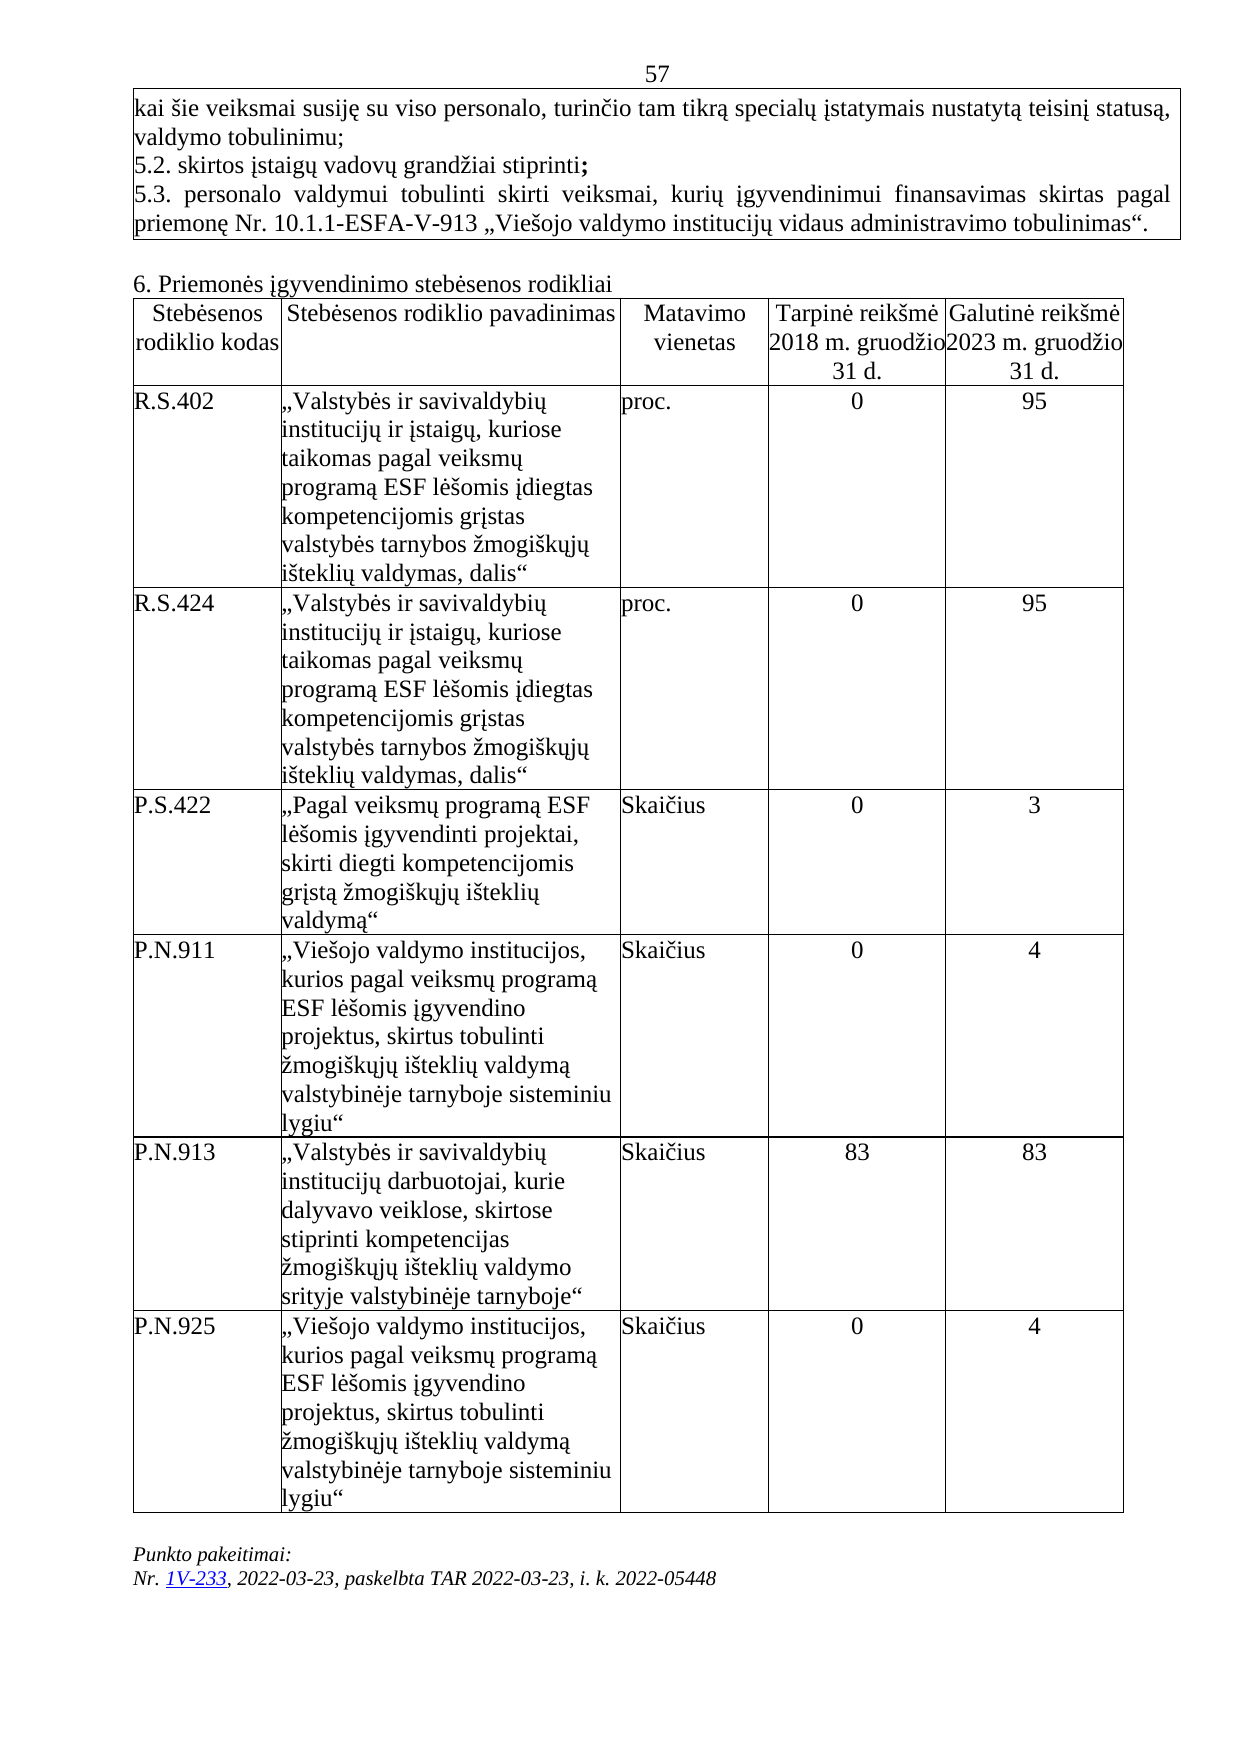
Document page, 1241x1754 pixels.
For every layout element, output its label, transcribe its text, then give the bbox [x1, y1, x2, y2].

table_cell 83 [946, 1138, 1123, 1310]
table_cell „Valstybės ir savivaldybių institucijų darbuotojai, kurie dalyvavo veiklose, skirtose stiprinti kompetencijas žmogiškųjų išteklių valdymo srityje valstybinėje tarnyboje“ [282, 1138, 620, 1310]
table_cell P.N.913 [134, 1138, 281, 1310]
text Punkto pakeitimai: [133, 1542, 1181, 1566]
table_cell 3 [946, 790, 1123, 934]
table_cell proc. [621, 386, 768, 587]
table_cell 4 [946, 935, 1123, 1136]
table_cell „Viešojo valdymo institucijos, kurios pagal veiksmų programą ESF lėšomis įgyvendino projektus, skirtus tobulinti žmogiškųjų išteklių valdymą valstybinėje tarnyboje sisteminiu lygiu“ [282, 935, 620, 1136]
table_cell R.S.402 [134, 386, 281, 587]
table_cell „Valstybės ir savivaldybių institucijų ir įstaigų, kuriose taikomas pagal veiksmų programą ESF lėšomis įdiegtas kompetencijomis grįstas valstybės tarnybos žmogiškųjų išteklių valdymas, dalis“ [282, 386, 620, 587]
table_header Tarpinė reikšmė 2018 m. gruodžio 31 d. [769, 299, 945, 385]
table_cell Skaičius [621, 935, 768, 1136]
table_cell 0 [769, 588, 945, 789]
table_cell 0 [769, 935, 945, 1136]
table_header Stebėsenos rodiklio pavadinimas [282, 299, 620, 385]
table_cell 4 [946, 1311, 1123, 1512]
text 5.2. skirtos įstaigų vadovų grandžiai stiprinti; [134, 145, 1180, 174]
table_cell 0 [769, 1311, 945, 1512]
table_header Galutinė reikšmė 2023 m. gruodžio 31 d. [946, 299, 1123, 385]
table_cell Skaičius [621, 790, 768, 934]
table_cell Skaičius [621, 1311, 768, 1512]
table_cell proc. [621, 588, 768, 789]
text 5.3. personalo valdymui tobulinti skirti veiksmai, kurių įgyvendinimui finansavimas skirtas pagal priemonę Nr. 10.1.1-ESFA-V-913 „Viešojo valdymo institucijų vidaus administravimo tobulinimas“. [134, 174, 1180, 239]
table_cell P.N.925 [134, 1311, 281, 1512]
table_cell 95 [946, 588, 1123, 789]
text kai šie veiksmai susiję su viso personalo, turinčio tam tikrą specialų įstatymais nustatytą teisinį statusą, valdymo tobulinimu; [134, 89, 1180, 145]
table_cell 83 [769, 1138, 945, 1310]
table_cell „Viešojo valdymo institucijos, kurios pagal veiksmų programą ESF lėšomis įgyvendino projektus, skirtus tobulinti žmogiškųjų išteklių valdymą valstybinėje tarnyboje sisteminiu lygiu“ [282, 1311, 620, 1512]
table_header Matavimo vienetas [621, 299, 768, 385]
table_header Stebėsenos rodiklio kodas [134, 299, 281, 385]
table_cell P.N.911 [134, 935, 281, 1136]
table_cell 95 [946, 386, 1123, 587]
table_cell „Pagal veiksmų programą ESF lėšomis įgyvendinti projektai, skirti diegti kompetencijomis grįstą žmogiškųjų išteklių valdymą“ [282, 790, 620, 934]
table_cell Skaičius [621, 1138, 768, 1310]
table_cell 0 [769, 386, 945, 587]
table_cell P.S.422 [134, 790, 281, 934]
table_cell 0 [769, 790, 945, 934]
text 6. Priemonės įgyvendinimo stebėsenos rodikliai [133, 269, 1181, 297]
table_cell R.S.424 [134, 588, 281, 789]
text Nr. 1V-233, 2022-03-23, paskelbta TAR 2022-03-23, i. k. 2022-05448 [133, 1566, 1181, 1590]
table_cell „Valstybės ir savivaldybių institucijų ir įstaigų, kuriose taikomas pagal veiksmų programą ESF lėšomis įdiegtas kompetencijomis grįstas valstybės tarnybos žmogiškųjų išteklių valdymas, dalis“ [282, 588, 620, 789]
